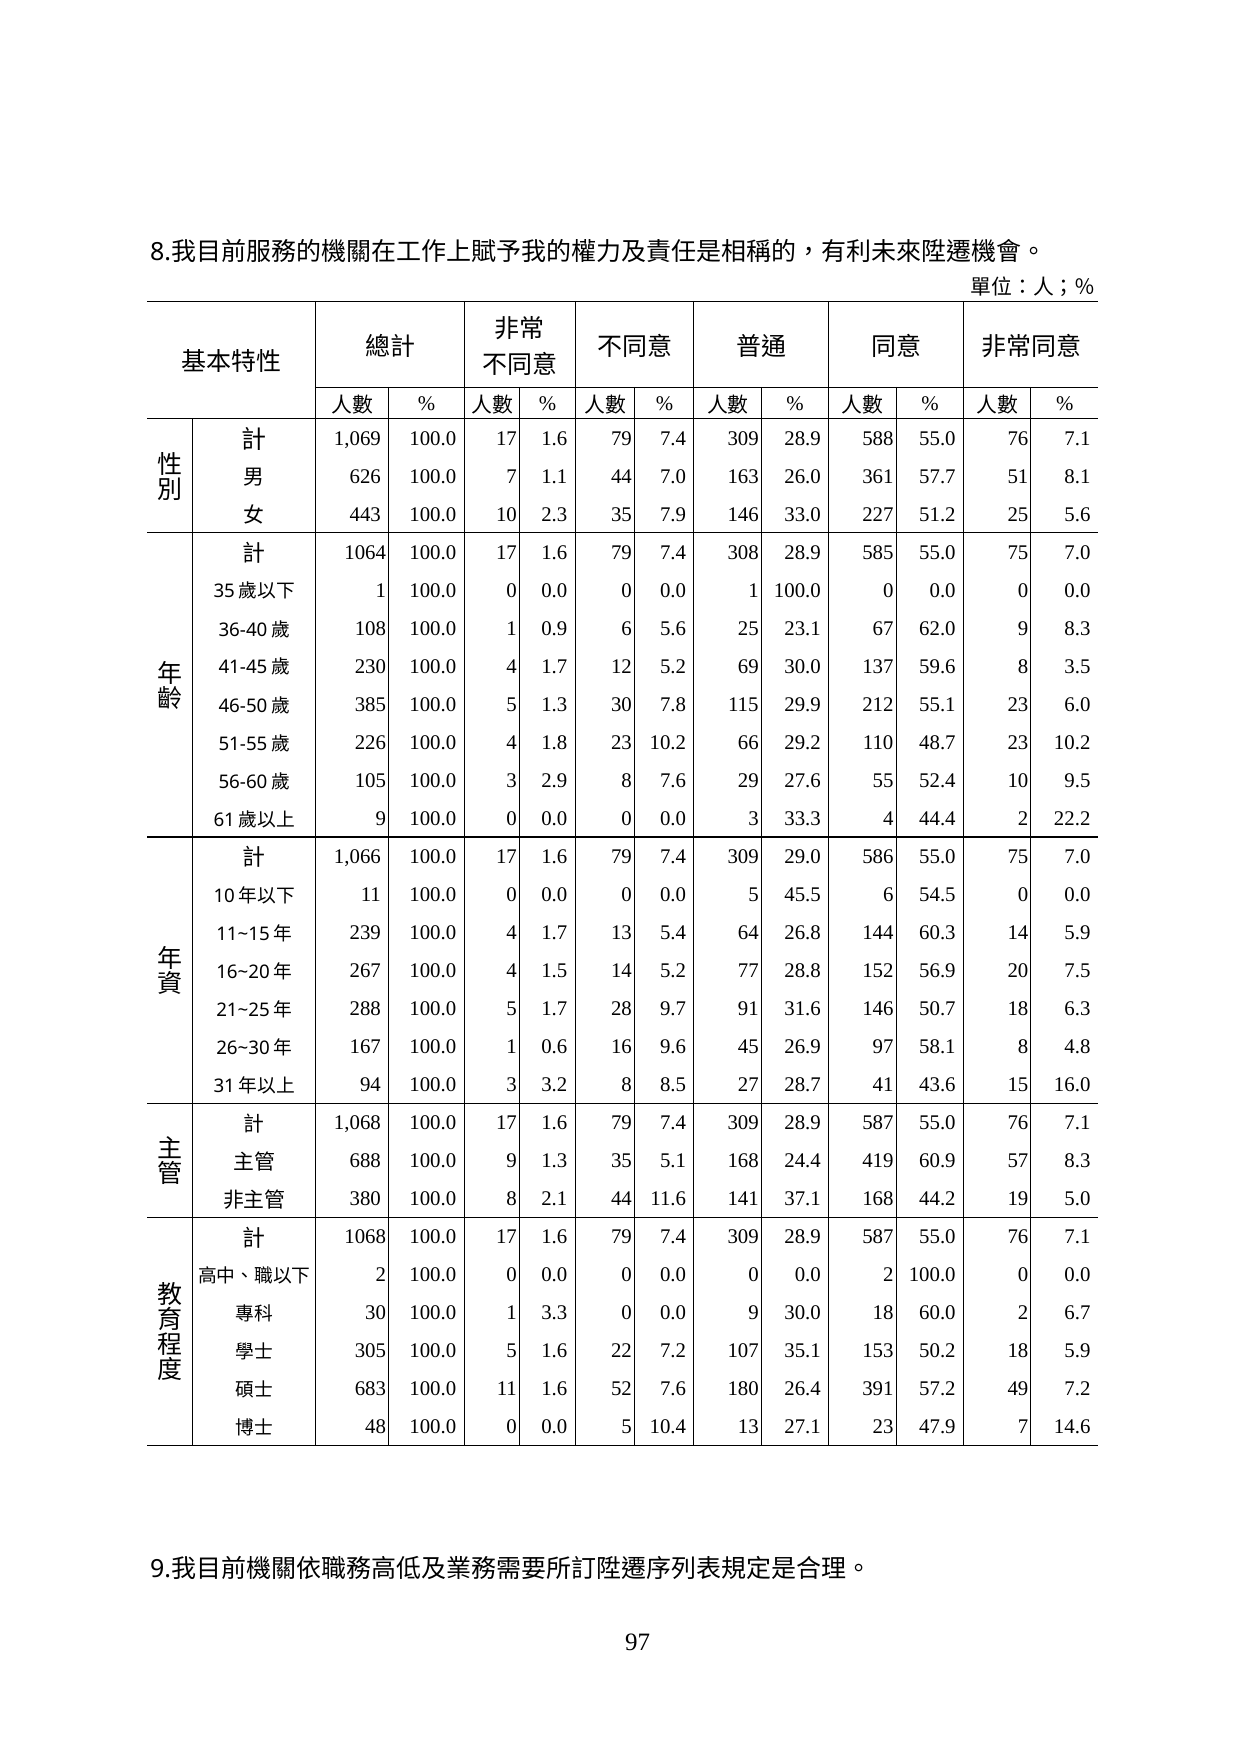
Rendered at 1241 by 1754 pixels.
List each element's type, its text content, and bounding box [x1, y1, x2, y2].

table_cell 1.7 [520, 913, 575, 950]
table_cell 100.0 [389, 1331, 464, 1369]
table_cell 100.0 [389, 1179, 464, 1217]
table_cell 76 [964, 419, 1030, 456]
table_cell 2 [964, 798, 1030, 836]
table_cell % [389, 388, 464, 418]
table_cell 3 [465, 760, 519, 798]
table_cell 309 [694, 1218, 761, 1254]
table_header [635, 271, 694, 301]
table_cell 17 [465, 533, 519, 570]
table_cell 計 [193, 1218, 315, 1254]
table_cell 26.8 [762, 913, 828, 950]
table_cell 52.4 [897, 760, 963, 798]
table_cell 10.2 [635, 722, 693, 760]
table_cell 309 [694, 1104, 761, 1141]
table_cell 30 [316, 1293, 388, 1331]
table_cell 308 [694, 533, 761, 570]
table_cell 288 [316, 989, 388, 1026]
table_cell 6.0 [1031, 684, 1098, 722]
text 8.我目前服務的機關在工作上賦予我的權力及責任是相稱的，有利未來陞遷機會。 [147, 218, 1125, 271]
table_cell 45 [694, 1026, 761, 1064]
table_cell 0.0 [762, 1255, 828, 1293]
table_cell 267 [316, 950, 388, 988]
table_cell 5.2 [635, 950, 693, 988]
table_cell 25 [964, 494, 1030, 532]
table_cell 57.2 [897, 1369, 963, 1407]
table_cell 0.0 [635, 1255, 693, 1293]
table_cell 586 [829, 838, 896, 874]
table_cell 56-60歲 [193, 760, 315, 798]
table_cell 100.0 [389, 1407, 464, 1445]
table_cell 180 [694, 1369, 761, 1407]
table_cell 100.0 [389, 722, 464, 760]
table_cell 9 [316, 798, 388, 836]
table_cell 28.9 [762, 1218, 828, 1254]
table_cell 3.3 [520, 1293, 575, 1331]
table_cell 47.9 [897, 1407, 963, 1445]
table_cell 7.2 [1031, 1369, 1098, 1407]
table_cell 0 [964, 874, 1030, 912]
table_cell 9.6 [635, 1026, 693, 1064]
table_cell 55.0 [897, 419, 963, 456]
table_cell 100.0 [389, 608, 464, 646]
table_cell 100.0 [389, 419, 464, 456]
table_cell 44.2 [897, 1179, 963, 1217]
table_cell 26~30年 [193, 1026, 315, 1064]
table_cell 0 [465, 874, 519, 912]
table_cell 10.2 [1031, 722, 1098, 760]
table_cell 12 [576, 646, 634, 684]
table_cell 0.0 [897, 570, 963, 608]
table_header [829, 271, 896, 301]
table_cell 50.7 [897, 989, 963, 1026]
table_cell 91 [694, 989, 761, 1026]
table_cell 55 [829, 760, 896, 798]
table_cell 144 [829, 913, 896, 950]
table_cell 100.0 [389, 760, 464, 798]
table_cell 58.1 [897, 1026, 963, 1064]
table_cell 146 [694, 494, 761, 532]
table_cell 28.7 [762, 1065, 828, 1102]
table_cell 教育程度 [147, 1218, 192, 1445]
table_cell 2 [829, 1255, 896, 1293]
table_cell 239 [316, 913, 388, 950]
table_cell 8 [465, 1179, 519, 1217]
table_cell 14 [964, 913, 1030, 950]
table_cell 1.8 [520, 722, 575, 760]
table_cell 100.0 [389, 1065, 464, 1102]
table_cell 計 [193, 419, 315, 456]
table_cell 高中、職以下 [193, 1255, 315, 1293]
table_cell 55.0 [897, 1218, 963, 1254]
table_cell 女 [193, 494, 315, 532]
table_cell 51 [964, 456, 1030, 494]
table_cell 8 [576, 760, 634, 798]
table_cell 212 [829, 684, 896, 722]
table_cell 29.2 [762, 722, 828, 760]
table_cell 1.5 [520, 950, 575, 988]
table_cell 1 [316, 570, 388, 608]
table_header [464, 271, 519, 301]
table_cell 100.0 [389, 646, 464, 684]
table_cell 男 [193, 456, 315, 494]
table_cell 75 [964, 838, 1030, 874]
table_cell 16 [576, 1026, 634, 1064]
table_cell 0 [465, 1255, 519, 1293]
table_cell 100.0 [389, 1369, 464, 1407]
table_header 單位：人；％ [896, 271, 1098, 301]
table_cell 59.6 [897, 646, 963, 684]
table_cell 55.1 [897, 684, 963, 722]
table_cell 0 [576, 1293, 634, 1331]
table_cell 77 [694, 950, 761, 988]
table_cell 1.6 [520, 1218, 575, 1254]
table_cell 5.9 [1031, 913, 1098, 950]
table_cell 非主管 [193, 1179, 315, 1217]
table_cell 非常同意 [964, 302, 1098, 387]
table_cell 1,068 [316, 1104, 388, 1141]
table_cell 29.9 [762, 684, 828, 722]
table_cell 7 [465, 456, 519, 494]
table_cell 100.0 [389, 1141, 464, 1178]
table_cell 115 [694, 684, 761, 722]
table_cell 0.0 [1031, 570, 1098, 608]
table_cell 66 [694, 722, 761, 760]
table_cell 5 [576, 1407, 634, 1445]
table_cell 18 [829, 1293, 896, 1331]
table_cell 計 [193, 533, 315, 570]
table_cell 10 [465, 494, 519, 532]
table_cell 35.1 [762, 1331, 828, 1369]
table_cell 51.2 [897, 494, 963, 532]
table_cell 13 [694, 1407, 761, 1445]
table_cell 22 [576, 1331, 634, 1369]
table_cell 18 [964, 989, 1030, 1026]
table_cell 37.1 [762, 1179, 828, 1217]
table_cell 不同意 [576, 302, 693, 387]
table_cell 0 [964, 570, 1030, 608]
text 9.我目前機關依職務高低及業務需要所訂陞遷序列表規定是合理。 [147, 1535, 1125, 1587]
table_cell 7.1 [1031, 1104, 1098, 1141]
table_cell 專科 [193, 1293, 315, 1331]
table_cell 585 [829, 533, 896, 570]
table_header [520, 271, 575, 301]
table_cell 19 [964, 1179, 1030, 1217]
table_cell 1 [694, 570, 761, 608]
table_cell 2.3 [520, 494, 575, 532]
table_cell 55.0 [897, 533, 963, 570]
table_cell 46-50歲 [193, 684, 315, 722]
table_cell 0.9 [520, 608, 575, 646]
table_cell 3 [465, 1065, 519, 1102]
table_cell 60.9 [897, 1141, 963, 1178]
table_cell 人數 [576, 388, 634, 418]
table_cell 0 [576, 1255, 634, 1293]
table_cell 141 [694, 1179, 761, 1217]
table_cell 1.6 [520, 1331, 575, 1369]
table_cell 227 [829, 494, 896, 532]
table_cell 16.0 [1031, 1065, 1098, 1102]
table_cell 非常 不同意 [465, 302, 575, 387]
table_cell 44 [576, 1179, 634, 1217]
table_cell 7.5 [1031, 950, 1098, 988]
table_header [315, 271, 389, 301]
table_cell 7.2 [635, 1331, 693, 1369]
table_cell 0.0 [635, 798, 693, 836]
table_cell 4 [465, 950, 519, 988]
table_cell 7.4 [635, 419, 693, 456]
table_cell 10年以下 [193, 874, 315, 912]
table_cell 8.1 [1031, 456, 1098, 494]
table_cell 79 [576, 533, 634, 570]
table_cell 79 [576, 1218, 634, 1254]
table_cell 23 [576, 722, 634, 760]
table_cell 7.0 [1031, 838, 1098, 874]
table_cell 226 [316, 722, 388, 760]
table_cell 30.0 [762, 646, 828, 684]
table_cell 100.0 [389, 989, 464, 1026]
table_cell 626 [316, 456, 388, 494]
table_cell 11 [465, 1369, 519, 1407]
table_cell 人數 [694, 388, 761, 418]
table_cell 2 [964, 1293, 1030, 1331]
table_cell 79 [576, 838, 634, 874]
table_cell 49 [964, 1369, 1030, 1407]
table_cell 1.3 [520, 684, 575, 722]
table_cell 35歲以下 [193, 570, 315, 608]
table_cell 5.4 [635, 913, 693, 950]
table_cell 主管 [147, 1104, 192, 1217]
table_cell 博士 [193, 1407, 315, 1445]
table_cell 1.6 [520, 533, 575, 570]
table_cell 48.7 [897, 722, 963, 760]
table_cell 8 [964, 1026, 1030, 1064]
table_cell 100.0 [762, 570, 828, 608]
table_cell 5 [694, 874, 761, 912]
table_cell % [897, 388, 963, 418]
table_cell 0 [465, 798, 519, 836]
table_cell 100.0 [389, 570, 464, 608]
table_header [694, 271, 761, 301]
table_cell 0 [694, 1255, 761, 1293]
table_cell 28.8 [762, 950, 828, 988]
table_cell 60.0 [897, 1293, 963, 1331]
table_cell 28.9 [762, 419, 828, 456]
table_cell 0.0 [520, 798, 575, 836]
table_cell 0 [576, 798, 634, 836]
table_cell 0.0 [635, 874, 693, 912]
table_cell 0.6 [520, 1026, 575, 1064]
table_cell 28 [576, 989, 634, 1026]
table_cell 9.5 [1031, 760, 1098, 798]
table_cell 1.6 [520, 838, 575, 874]
table_cell 24.4 [762, 1141, 828, 1178]
table_cell 7.9 [635, 494, 693, 532]
table_cell 146 [829, 989, 896, 1026]
table_cell 100.0 [389, 494, 464, 532]
table_cell 7.4 [635, 1104, 693, 1141]
table_cell 人數 [316, 388, 388, 418]
table_cell 28.9 [762, 533, 828, 570]
table_cell 0 [576, 874, 634, 912]
table_cell % [520, 388, 575, 418]
table_cell 1.7 [520, 989, 575, 1026]
table_cell 5.0 [1031, 1179, 1098, 1217]
table_cell 8 [964, 646, 1030, 684]
table_cell 100.0 [389, 1026, 464, 1064]
table_cell 7.4 [635, 838, 693, 874]
table_cell 10 [964, 760, 1030, 798]
table_cell 17 [465, 838, 519, 874]
table_cell 3.5 [1031, 646, 1098, 684]
table_cell 11~15年 [193, 913, 315, 950]
table_cell 50.2 [897, 1331, 963, 1369]
table_cell 4 [465, 913, 519, 950]
table_cell 7.6 [635, 1369, 693, 1407]
table_cell 43.6 [897, 1065, 963, 1102]
table_cell 1 [465, 608, 519, 646]
table_cell 41-45歲 [193, 646, 315, 684]
table_cell 44.4 [897, 798, 963, 836]
table_cell 4.8 [1031, 1026, 1098, 1064]
table_cell 587 [829, 1218, 896, 1254]
table_cell 45.5 [762, 874, 828, 912]
table_cell 7.0 [1031, 533, 1098, 570]
table_cell 1,069 [316, 419, 388, 456]
table_cell 4 [465, 722, 519, 760]
table_cell 總計 [316, 302, 464, 387]
table_cell 57.7 [897, 456, 963, 494]
table_cell 4 [829, 798, 896, 836]
table_cell 380 [316, 1179, 388, 1217]
table_cell 56.9 [897, 950, 963, 988]
table_cell 0 [964, 1255, 1030, 1293]
table_cell 26.4 [762, 1369, 828, 1407]
table_cell 8.5 [635, 1065, 693, 1102]
table_cell 23.1 [762, 608, 828, 646]
table_cell 44 [576, 456, 634, 494]
table_cell 基本特性 [147, 302, 315, 418]
table_cell 10.4 [635, 1407, 693, 1445]
table_cell 17 [465, 1218, 519, 1254]
table_cell 152 [829, 950, 896, 988]
table_cell 22.2 [1031, 798, 1098, 836]
table_cell 0.0 [1031, 1255, 1098, 1293]
table_cell 108 [316, 608, 388, 646]
table_cell 100.0 [389, 1255, 464, 1293]
table_cell 391 [829, 1369, 896, 1407]
table_cell 0 [465, 570, 519, 608]
table_cell 1 [465, 1026, 519, 1064]
table_cell 16~20年 [193, 950, 315, 988]
table_cell 230 [316, 646, 388, 684]
table_cell 9 [964, 608, 1030, 646]
table_cell 6 [829, 874, 896, 912]
table_cell 4 [465, 646, 519, 684]
table_cell 性別 [147, 419, 192, 532]
table_cell 54.5 [897, 874, 963, 912]
table_cell 67 [829, 608, 896, 646]
table_cell 9 [694, 1293, 761, 1331]
table_header [761, 271, 829, 301]
table_cell 107 [694, 1331, 761, 1369]
table_cell 587 [829, 1104, 896, 1141]
table_cell 5 [465, 684, 519, 722]
table_cell 普通 [694, 302, 828, 387]
table_cell 25 [694, 608, 761, 646]
table_cell 26.9 [762, 1026, 828, 1064]
table_cell 1064 [316, 533, 388, 570]
table_cell 419 [829, 1141, 896, 1178]
table_cell 7.8 [635, 684, 693, 722]
table_cell 3 [694, 798, 761, 836]
table_cell 1,066 [316, 838, 388, 874]
table_cell 5.6 [1031, 494, 1098, 532]
table_cell 76 [964, 1104, 1030, 1141]
table_cell 1.3 [520, 1141, 575, 1178]
table_cell 3.2 [520, 1065, 575, 1102]
table_cell 人數 [829, 388, 896, 418]
table_cell 100.0 [389, 1104, 464, 1141]
table_cell 15 [964, 1065, 1030, 1102]
table_cell 105 [316, 760, 388, 798]
table_cell 30.0 [762, 1293, 828, 1331]
table_cell 13 [576, 913, 634, 950]
table_cell 110 [829, 722, 896, 760]
table_cell 36-40歲 [193, 608, 315, 646]
table_cell 0 [829, 570, 896, 608]
table_header [147, 271, 193, 301]
table_cell 100.0 [389, 533, 464, 570]
table_cell 5.1 [635, 1141, 693, 1178]
table_cell 14.6 [1031, 1407, 1098, 1445]
table_cell 79 [576, 419, 634, 456]
table_cell 100.0 [389, 1293, 464, 1331]
table_cell 305 [316, 1331, 388, 1369]
table_cell 79 [576, 1104, 634, 1141]
table_cell 33.3 [762, 798, 828, 836]
table_cell 153 [829, 1331, 896, 1369]
table_cell 27 [694, 1065, 761, 1102]
table_cell 0.0 [520, 1407, 575, 1445]
table_cell 1.7 [520, 646, 575, 684]
table_cell 52 [576, 1369, 634, 1407]
table_cell 學士 [193, 1331, 315, 1369]
table_cell 48 [316, 1407, 388, 1445]
table_cell 55.0 [897, 1104, 963, 1141]
table_cell 7.1 [1031, 1218, 1098, 1254]
table_header [389, 271, 464, 301]
table_cell 0.0 [635, 570, 693, 608]
table_cell 64 [694, 913, 761, 950]
table_cell 23 [829, 1407, 896, 1445]
table_cell 8.3 [1031, 608, 1098, 646]
table_cell 163 [694, 456, 761, 494]
table_cell 683 [316, 1369, 388, 1407]
table_cell 計 [193, 838, 315, 874]
table_cell 27.6 [762, 760, 828, 798]
table_cell 62.0 [897, 608, 963, 646]
table_cell 8 [576, 1065, 634, 1102]
table_cell 61歲以上 [193, 798, 315, 836]
table_cell % [635, 388, 693, 418]
table_cell 2.1 [520, 1179, 575, 1217]
table_cell 35 [576, 494, 634, 532]
table_cell 9.7 [635, 989, 693, 1026]
table_cell 100.0 [389, 874, 464, 912]
table_cell 100.0 [389, 838, 464, 874]
table_cell % [1031, 388, 1098, 418]
table_cell 167 [316, 1026, 388, 1064]
table_cell 385 [316, 684, 388, 722]
table_cell 6.3 [1031, 989, 1098, 1026]
table_cell 17 [465, 419, 519, 456]
table_cell 1.6 [520, 1369, 575, 1407]
table_cell 8.3 [1031, 1141, 1098, 1178]
table_cell 588 [829, 419, 896, 456]
table_cell 26.0 [762, 456, 828, 494]
table_cell 0 [465, 1407, 519, 1445]
table_cell 309 [694, 838, 761, 874]
table_cell 年資 [147, 838, 192, 1102]
table_header [575, 271, 634, 301]
table_cell 5.2 [635, 646, 693, 684]
table_cell 9 [465, 1141, 519, 1178]
table_cell 100.0 [897, 1255, 963, 1293]
table_cell 6.7 [1031, 1293, 1098, 1331]
table_cell 76 [964, 1218, 1030, 1254]
table_cell 1 [465, 1293, 519, 1331]
table_cell 5 [465, 989, 519, 1026]
table_cell 年齡 [147, 533, 192, 836]
table_cell 100.0 [389, 1218, 464, 1254]
table_cell 7.4 [635, 1218, 693, 1254]
table_cell 1.1 [520, 456, 575, 494]
table_cell 18 [964, 1331, 1030, 1369]
table_cell 7.0 [635, 456, 693, 494]
table_cell 20 [964, 950, 1030, 988]
table_cell 0 [576, 570, 634, 608]
table_cell 0.0 [520, 1255, 575, 1293]
table_cell 7.4 [635, 533, 693, 570]
table_cell 21~25年 [193, 989, 315, 1026]
table_cell 100.0 [389, 684, 464, 722]
table_cell 碩士 [193, 1369, 315, 1407]
table_cell 309 [694, 419, 761, 456]
table_cell 7.1 [1031, 419, 1098, 456]
table_header [193, 271, 315, 301]
table_cell 計 [193, 1104, 315, 1141]
table_cell 168 [829, 1179, 896, 1217]
table_cell 60.3 [897, 913, 963, 950]
table_cell 0.0 [520, 570, 575, 608]
table_cell 11 [316, 874, 388, 912]
table_cell 100.0 [389, 456, 464, 494]
table_cell 361 [829, 456, 896, 494]
table_cell 5.9 [1031, 1331, 1098, 1369]
table_cell 7.6 [635, 760, 693, 798]
table_cell 51-55歲 [193, 722, 315, 760]
table_cell 55.0 [897, 838, 963, 874]
table_cell 29.0 [762, 838, 828, 874]
table_cell 30 [576, 684, 634, 722]
table_cell 27.1 [762, 1407, 828, 1445]
table_cell 1.6 [520, 419, 575, 456]
table_cell 168 [694, 1141, 761, 1178]
table_cell 688 [316, 1141, 388, 1178]
table_cell 100.0 [389, 798, 464, 836]
table_cell 1068 [316, 1218, 388, 1254]
table_cell 主管 [193, 1141, 315, 1178]
table_cell 35 [576, 1141, 634, 1178]
table_cell 6 [576, 608, 634, 646]
table_cell 94 [316, 1065, 388, 1102]
table_cell 57 [964, 1141, 1030, 1178]
table_cell 1.6 [520, 1104, 575, 1141]
table_cell 14 [576, 950, 634, 988]
table_cell 0.0 [635, 1293, 693, 1331]
table_cell 75 [964, 533, 1030, 570]
table_cell 5.6 [635, 608, 693, 646]
table_cell 7 [964, 1407, 1030, 1445]
table_cell 69 [694, 646, 761, 684]
table_cell 100.0 [389, 950, 464, 988]
table_cell 100.0 [389, 913, 464, 950]
table_cell 31.6 [762, 989, 828, 1026]
table_cell 443 [316, 494, 388, 532]
table_cell 41 [829, 1065, 896, 1102]
table_cell 17 [465, 1104, 519, 1141]
table_cell 29 [694, 760, 761, 798]
table_cell 2.9 [520, 760, 575, 798]
table_cell 5 [465, 1331, 519, 1369]
table_cell 23 [964, 684, 1030, 722]
table_cell 28.9 [762, 1104, 828, 1141]
table_cell 23 [964, 722, 1030, 760]
table_cell 137 [829, 646, 896, 684]
table_cell 11.6 [635, 1179, 693, 1217]
table_cell 33.0 [762, 494, 828, 532]
table_cell 31年以上 [193, 1065, 315, 1102]
table_cell % [762, 388, 828, 418]
table_cell 0.0 [520, 874, 575, 912]
table_cell 97 [829, 1026, 896, 1064]
table_cell 人數 [465, 388, 519, 418]
table_cell 同意 [829, 302, 963, 387]
table_cell 0.0 [1031, 874, 1098, 912]
table_cell 2 [316, 1255, 388, 1293]
table_cell 人數 [964, 388, 1030, 418]
